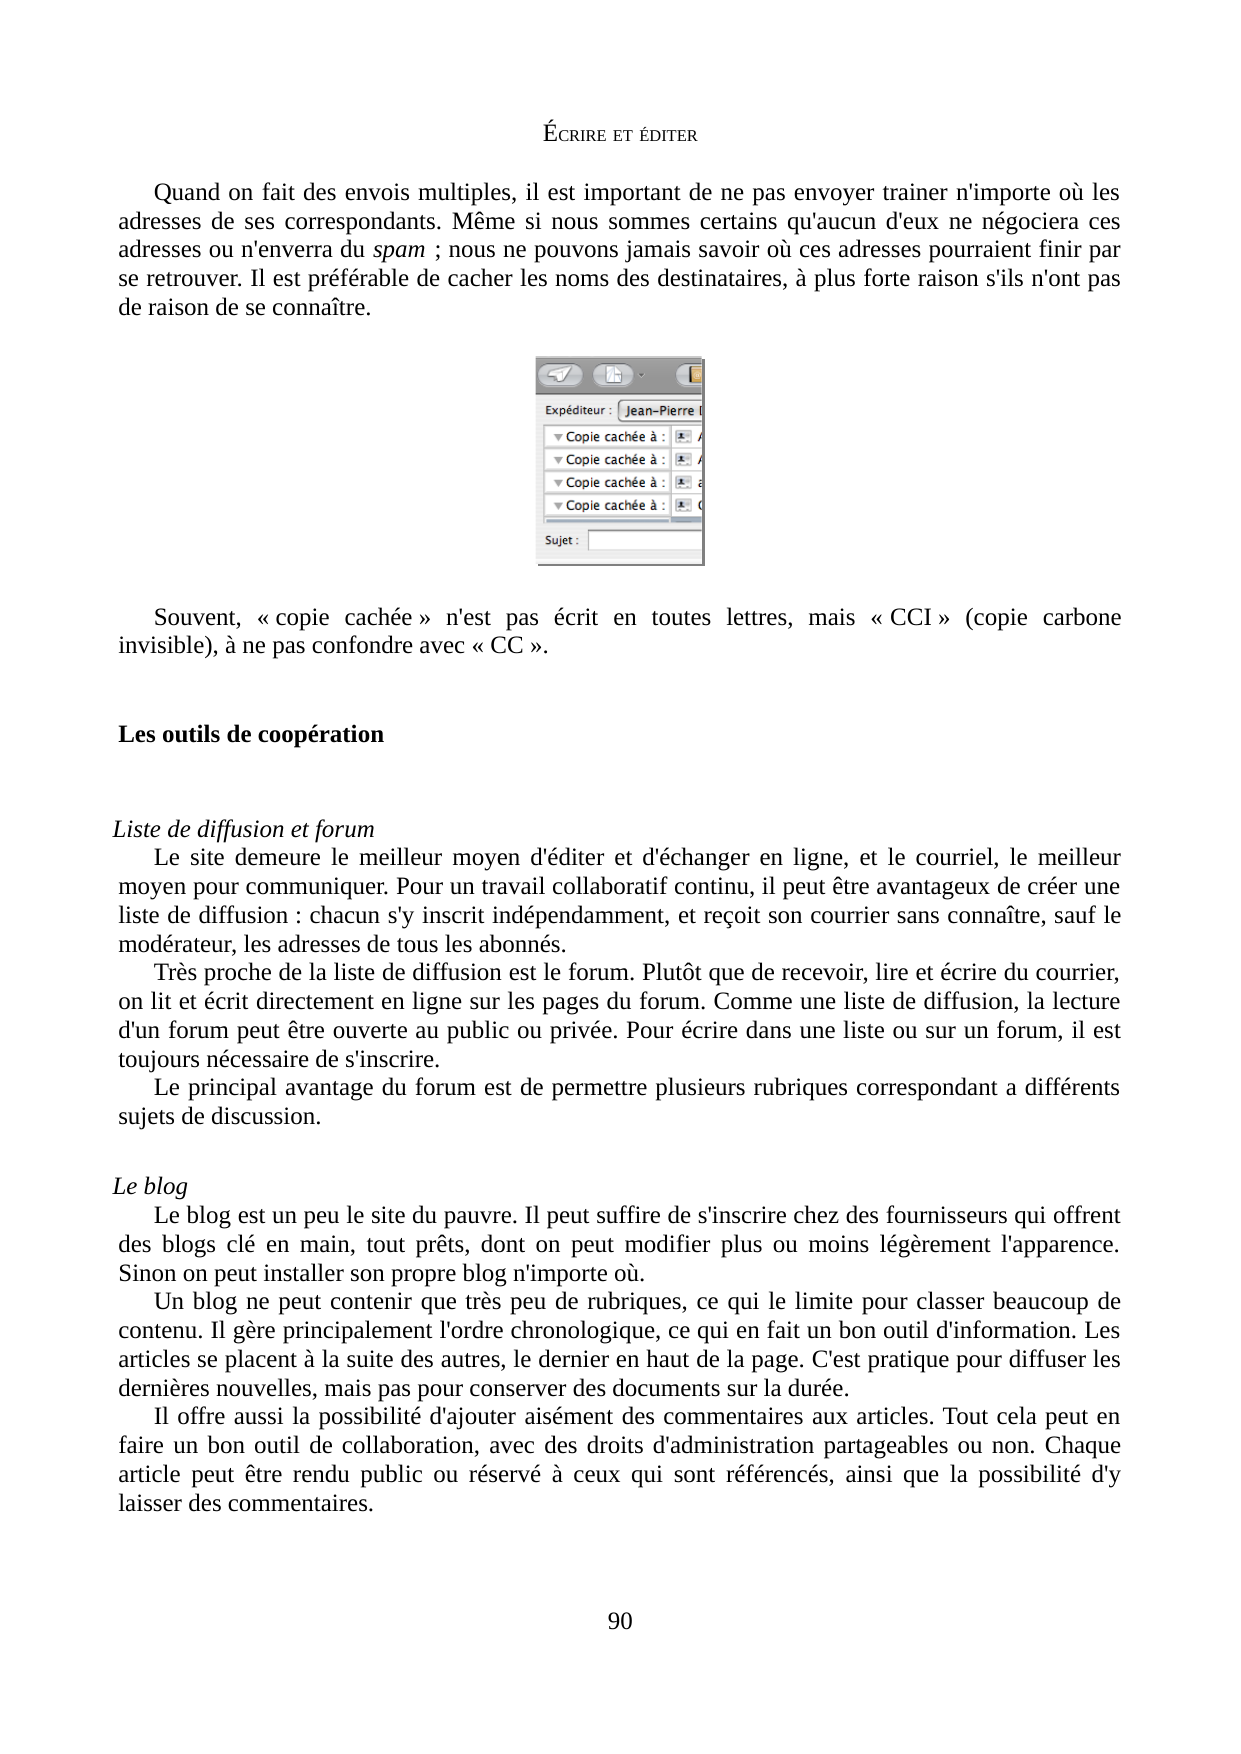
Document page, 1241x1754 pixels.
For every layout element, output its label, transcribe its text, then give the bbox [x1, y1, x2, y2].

picture [535, 356, 702, 564]
subtitle Le blog [112, 1171, 1122, 1200]
subtitle Liste de diffusion et forum [112, 814, 1122, 842]
text Le site demeure le meilleur moyen d'éditer et d'échanger en ligne, et le courriel, le meilleur moyen pour communiquer. Pour un travail collaboratif continu, il peut être avantageux de créer une liste de diffusion : chacun s'y inscrit indépendamment, et reçoit son courrier sans connaître, sauf le modérateur, les adresses de tous les abonnés. [118, 842, 1122, 957]
text Le blog est un peu le site du pauvre. Il peut suffire de s'inscrire chez des fournisseurs qui offrent des blogs clé en main, tout prêts, dont on peut modifier plus ou moins légèrement l'apparence. Sinon on peut installer son propre blog n'importe où. [118, 1200, 1122, 1286]
text Souvent, « copie cachée » n'est pas écrit en toutes lettres, mais « CCI » (copie carbone invisible), à ne pas confondre avec « CC ». [118, 321, 1122, 659]
text Le principal avantage du forum est de permettre plusieurs rubriques correspondant a différents sujets de discussion. [118, 1072, 1122, 1130]
text Quand on fait des envois multiples, il est important de ne pas envoyer trainer n'importe où les adresses de ses correspondants. Même si nous sommes certains qu'aucun d'eux ne négociera ces adresses ou n'enverra du spam ; nous ne pouvons jamais savoir où ces adresses pourraient finir par se retrouver. Il est préférable de cacher les noms des destinataires, à plus forte raison s'ils n'ont pas de raison de se connaître. [118, 177, 1122, 321]
text Très proche de la liste de diffusion est le forum. Plutôt que de recevoir, lire et écrire du courrier, on lit et écrit directement en ligne sur les pages du forum. Comme une liste de diffusion, la lecture d'un forum peut être ouverte au public ou privée. Pour écrire dans une liste ou sur un forum, il est toujours nécessaire de s'inscrire. [118, 957, 1122, 1072]
text Un blog ne peut contenir que très peu de rubriques, ce qui le limite pour classer beaucoup de contenu. Il gère principalement l'ordre chronologique, ce qui en fait un bon outil d'information. Les articles se placent à la suite des autres, le dernier en haut de la page. C'est pratique pour diffuser les dernières nouvelles, mais pas pour conserver des documents sur la durée. [118, 1286, 1122, 1401]
text Il offre aussi la possibilité d'ajouter aisément des commentaires aux articles. Tout cela peut en faire un bon outil de collaboration, avec des droits d'administration partageables ou non. Chaque article peut être rendu public ou réservé à ceux qui sont référencés, ainsi que la possibilité d'y laisser des commentaires. [118, 1401, 1122, 1516]
subtitle Les outils de coopération [118, 719, 1122, 748]
